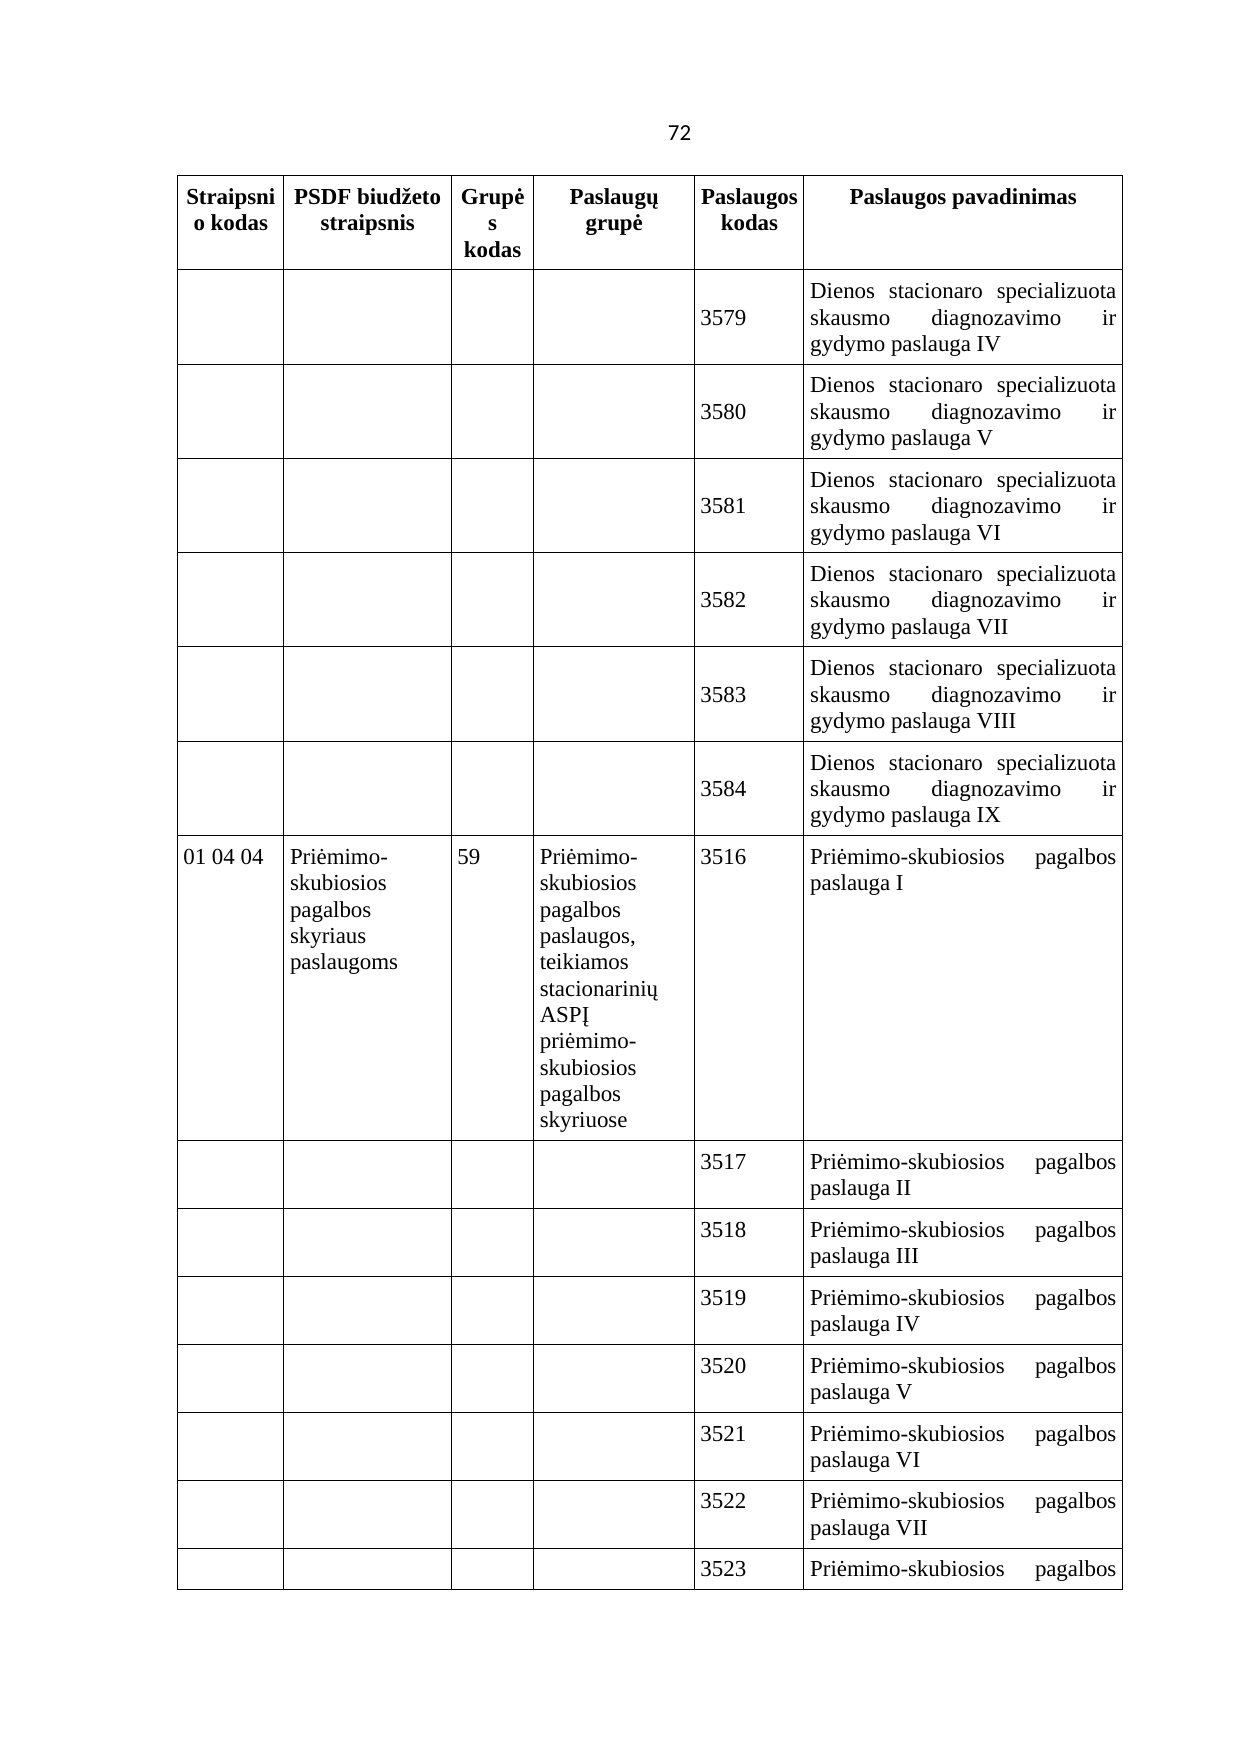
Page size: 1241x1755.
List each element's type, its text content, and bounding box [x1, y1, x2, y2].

table_cell [284, 1549, 451, 1589]
table_cell [452, 742, 533, 835]
table_cell [284, 553, 451, 646]
table_cell [284, 742, 451, 835]
table_cell [178, 365, 283, 458]
table_cell [534, 553, 694, 646]
table_cell 3581 [695, 459, 803, 552]
table_cell [534, 365, 694, 458]
table_cell [178, 1481, 283, 1547]
table_cell [284, 365, 451, 458]
table_cell 3517 [695, 1141, 803, 1208]
table_cell Dienos stacionaro specializuota skausmo diagnozavimo ir gydymo paslauga VII [804, 553, 1122, 646]
table_cell [178, 1345, 283, 1412]
table_cell [452, 1141, 533, 1208]
table_cell [178, 742, 283, 835]
table_cell 3516 [695, 836, 803, 1140]
table_cell [452, 1277, 533, 1344]
table_cell [284, 459, 451, 552]
table_cell [452, 1549, 533, 1589]
table_cell 3520 [695, 1345, 803, 1412]
table_cell [534, 1209, 694, 1276]
table_cell Dienos stacionaro specializuota skausmo diagnozavimo ir gydymo paslauga VI [804, 459, 1122, 552]
table_cell [284, 1413, 451, 1479]
table_header PSDF biudžeto straipsnis [284, 176, 451, 269]
table_cell [452, 647, 533, 741]
table_cell [452, 1209, 533, 1276]
table_cell [534, 742, 694, 835]
table_cell 3523 [695, 1549, 803, 1589]
table_cell [284, 1345, 451, 1412]
table_cell [178, 459, 283, 552]
table_cell 3522 [695, 1481, 803, 1547]
table_cell [534, 459, 694, 552]
table_cell Priėmimo-skubiosios pagalbos paslauga III [804, 1209, 1122, 1276]
table_cell [178, 270, 283, 363]
table_cell [452, 459, 533, 552]
table_cell 01 04 04 [178, 836, 283, 1140]
table_cell 3521 [695, 1413, 803, 1479]
table_cell Dienos stacionaro specializuota skausmo diagnozavimo ir gydymo paslauga IX [804, 742, 1122, 835]
table_cell 3583 [695, 647, 803, 741]
table_cell 3580 [695, 365, 803, 458]
table_cell Dienos stacionaro specializuota skausmo diagnozavimo ir gydymo paslauga VIII [804, 647, 1122, 741]
table_cell [534, 1345, 694, 1412]
table_cell [284, 270, 451, 363]
table_cell 3582 [695, 553, 803, 646]
table_cell [178, 1549, 283, 1589]
table_cell [534, 647, 694, 741]
table_header Paslaugų grupė [534, 176, 694, 269]
table_cell Priėmimo-skubiosios pagalbos [804, 1549, 1122, 1589]
table_cell Priėmimo-skubiosios pagalbos skyriaus paslaugoms [284, 836, 451, 1140]
table_cell [178, 1277, 283, 1344]
table_cell Priėmimo-skubiosios pagalbos paslauga VII [804, 1481, 1122, 1547]
table_cell [534, 1141, 694, 1208]
table_cell [452, 1481, 533, 1547]
table_cell Priėmimo-skubiosios pagalbos paslaugos, teikiamos stacionarinių ASPĮ priėmimo-skubiosios pagalbos skyriuose [534, 836, 694, 1140]
table_cell [284, 1277, 451, 1344]
table_cell [534, 1549, 694, 1589]
table_cell Priėmimo-skubiosios pagalbos paslauga II [804, 1141, 1122, 1208]
table_cell [452, 553, 533, 646]
table_cell [452, 1413, 533, 1479]
table_cell Dienos stacionaro specializuota skausmo diagnozavimo ir gydymo paslauga IV [804, 270, 1122, 363]
table_cell [284, 1141, 451, 1208]
table_cell [452, 1345, 533, 1412]
table_header Grupės kodas [452, 176, 533, 269]
table_cell 3518 [695, 1209, 803, 1276]
table_cell [452, 270, 533, 363]
table_cell [452, 365, 533, 458]
table_header Paslaugos pavadinimas [804, 176, 1122, 269]
table_cell 3579 [695, 270, 803, 363]
table_cell [284, 1481, 451, 1547]
table_cell Priėmimo-skubiosios pagalbos paslauga I [804, 836, 1122, 1140]
table_cell [178, 1209, 283, 1276]
table_cell [178, 1413, 283, 1479]
table_cell 3584 [695, 742, 803, 835]
table_cell [178, 553, 283, 646]
table_cell [534, 1413, 694, 1479]
table_cell [534, 270, 694, 363]
table_cell 59 [452, 836, 533, 1140]
table_cell [178, 647, 283, 741]
table_cell Priėmimo-skubiosios pagalbos paslauga VI [804, 1413, 1122, 1479]
table_cell 3519 [695, 1277, 803, 1344]
table_cell [284, 647, 451, 741]
table_cell Dienos stacionaro specializuota skausmo diagnozavimo ir gydymo paslauga V [804, 365, 1122, 458]
table_header Straipsnio kodas [178, 176, 283, 269]
table_header Paslaugos kodas [695, 176, 803, 269]
table_cell [178, 1141, 283, 1208]
table_cell [284, 1209, 451, 1276]
table_cell Priėmimo-skubiosios pagalbos paslauga IV [804, 1277, 1122, 1344]
table_cell [534, 1277, 694, 1344]
table_cell [534, 1481, 694, 1547]
table_cell Priėmimo-skubiosios pagalbos paslauga V [804, 1345, 1122, 1412]
